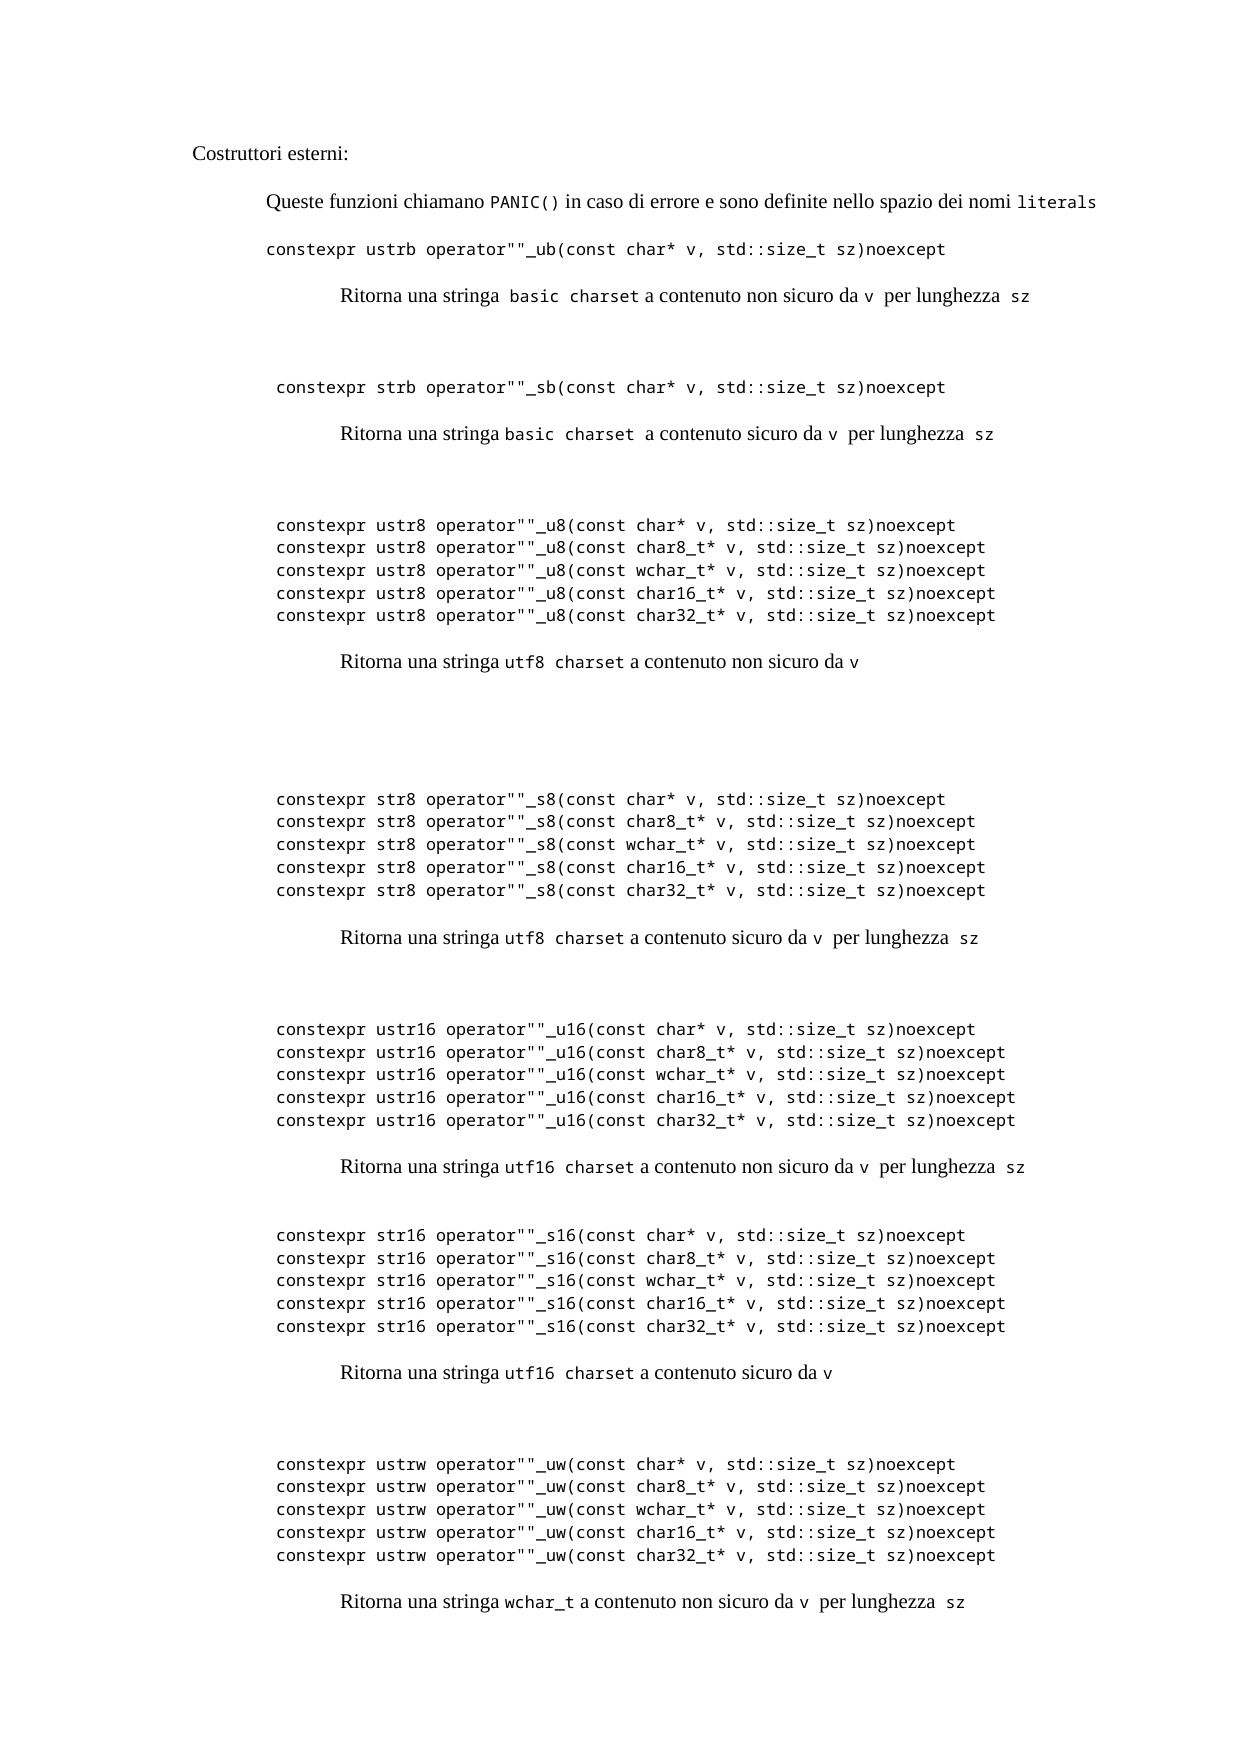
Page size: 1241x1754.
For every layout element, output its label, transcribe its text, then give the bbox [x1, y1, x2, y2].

text Ritorna una stringa basic charset a contenuto sicuro da v per lunghezza sz [118, 421, 1122, 445]
text constexpr ustr8 operator""_u8(const wchar_t* v, std::size_t sz)noexcept [118, 559, 1122, 581]
text constexpr ustr16 operator""_u16(const char16_t* v, std::size_t sz)noexcept [118, 1086, 1122, 1108]
text constexpr str16 operator""_s16(const wchar_t* v, std::size_t sz)noexcept [118, 1269, 1122, 1292]
text constexpr ustrw operator""_uw(const char* v, std::size_t sz)noexcept [118, 1452, 1122, 1475]
text constexpr ustrb operator""_ub(const char* v, std::size_t sz)noexcept [118, 237, 1122, 260]
text constexpr str16 operator""_s16(const char8_t* v, std::size_t sz)noexcept [118, 1246, 1122, 1269]
text constexpr ustrw operator""_uw(const char32_t* v, std::size_t sz)noexcept [118, 1543, 1122, 1566]
text constexpr ustr8 operator""_u8(const char32_t* v, std::size_t sz)noexcept [118, 604, 1122, 627]
text constexpr str8 operator""_s8(const char16_t* v, std::size_t sz)noexcept [118, 856, 1122, 878]
text constexpr str8 operator""_s8(const char32_t* v, std::size_t sz)noexcept [118, 878, 1122, 901]
text Ritorna una stringa utf16 charset a contenuto sicuro da v [118, 1360, 1122, 1384]
text constexpr ustrw operator""_uw(const wchar_t* v, std::size_t sz)noexcept [118, 1498, 1122, 1520]
text constexpr ustr16 operator""_u16(const char* v, std::size_t sz)noexcept [118, 1017, 1122, 1040]
text Ritorna una stringa utf8 charset a contenuto non sicuro da v [118, 649, 1122, 674]
text Ritorna una stringa utf8 charset a contenuto sicuro da v per lunghezza sz [118, 925, 1122, 949]
text constexpr ustr8 operator""_u8(const char* v, std::size_t sz)noexcept [118, 513, 1122, 536]
text Ritorna una stringa wchar_t a contenuto non sicuro da v per lunghezza sz [118, 1588, 1122, 1613]
text constexpr ustr16 operator""_u16(const wchar_t* v, std::size_t sz)noexcept [118, 1063, 1122, 1086]
text constexpr str8 operator""_s8(const char* v, std::size_t sz)noexcept [118, 787, 1122, 810]
text Costruttori esterni: [118, 141, 1122, 165]
text constexpr ustr8 operator""_u8(const char16_t* v, std::size_t sz)noexcept [118, 581, 1122, 604]
text constexpr str8 operator""_s8(const wchar_t* v, std::size_t sz)noexcept [118, 833, 1122, 856]
text constexpr str16 operator""_s16(const char* v, std::size_t sz)noexcept [118, 1223, 1122, 1246]
text Ritorna una stringa utf16 charset a contenuto non sicuro da v per lunghezza sz [118, 1154, 1122, 1178]
text constexpr str8 operator""_s8(const char8_t* v, std::size_t sz)noexcept [118, 810, 1122, 833]
text constexpr str16 operator""_s16(const char16_t* v, std::size_t sz)noexcept [118, 1292, 1122, 1314]
text constexpr ustr8 operator""_u8(const char8_t* v, std::size_t sz)noexcept [118, 536, 1122, 559]
text constexpr ustr16 operator""_u16(const char32_t* v, std::size_t sz)noexcept [118, 1108, 1122, 1131]
text constexpr ustrw operator""_uw(const char16_t* v, std::size_t sz)noexcept [118, 1520, 1122, 1543]
text constexpr ustrw operator""_uw(const char8_t* v, std::size_t sz)noexcept [118, 1475, 1122, 1498]
text constexpr strb operator""_sb(const char* v, std::size_t sz)noexcept [118, 375, 1122, 398]
text constexpr str16 operator""_s16(const char32_t* v, std::size_t sz)noexcept [118, 1314, 1122, 1337]
text constexpr ustr16 operator""_u16(const char8_t* v, std::size_t sz)noexcept [118, 1040, 1122, 1063]
text Queste funzioni chiamano PANIC() in caso di errore e sono definite nello spazio dei nomi literals [118, 189, 1122, 213]
text Ritorna una stringa basic charset a contenuto non sicuro da v per lunghezza sz [118, 283, 1122, 307]
